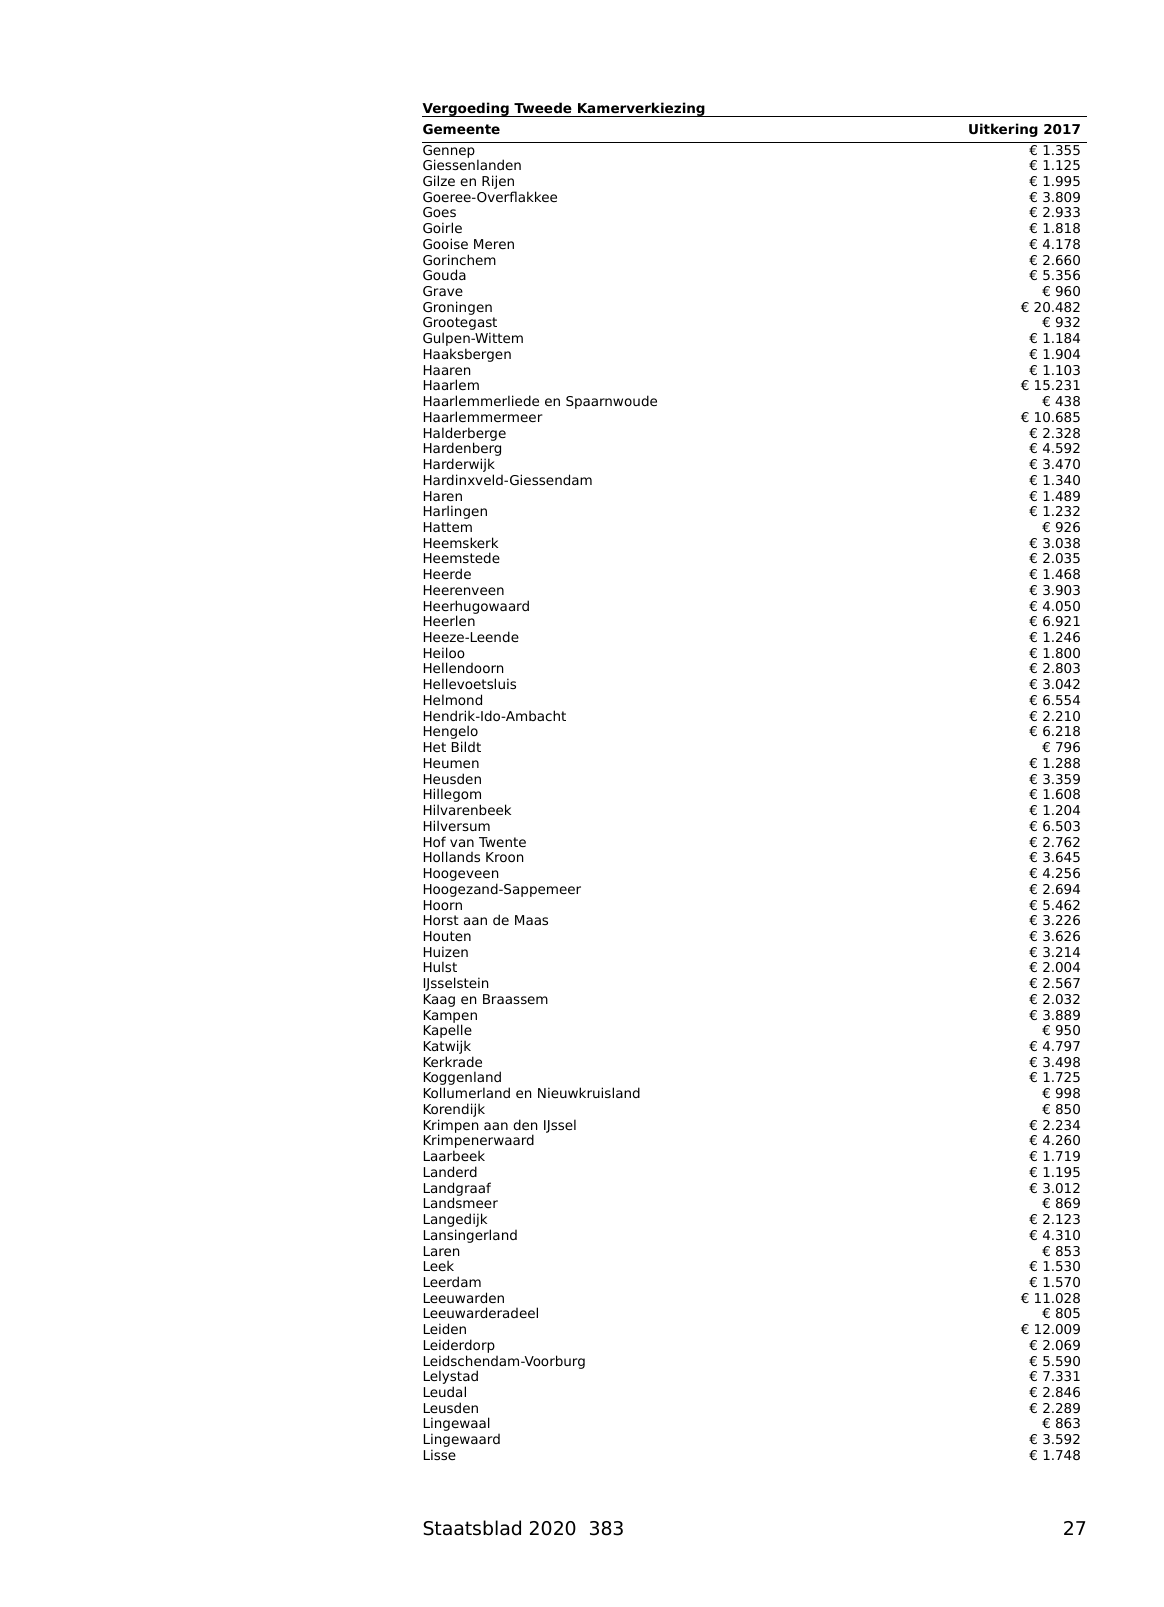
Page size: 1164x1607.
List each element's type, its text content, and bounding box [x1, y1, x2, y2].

table_cell € 6.921 [769, 614, 1087, 630]
table_cell Gouda [422, 268, 768, 284]
table_cell Lelystad [422, 1369, 768, 1385]
table_cell € 869 [769, 1196, 1087, 1212]
table_cell Gorinchem [422, 253, 768, 268]
table_cell € 10.685 [769, 410, 1087, 425]
table_cell € 3.359 [769, 771, 1087, 787]
table_cell € 3.903 [769, 583, 1087, 598]
table_cell Hillegom [422, 787, 768, 803]
table_cell Hof van Twente [422, 834, 768, 850]
table_cell Leeuwarderadeel [422, 1306, 768, 1322]
table_cell Uitkering 2017 [769, 117, 1087, 142]
table_cell Gulpen-Wittem [422, 331, 768, 347]
table_cell Leerdam [422, 1275, 768, 1291]
table_cell Heerde [422, 567, 768, 583]
table_cell € 863 [769, 1416, 1087, 1432]
table_cell € 4.256 [769, 866, 1087, 882]
table_cell € 4.310 [769, 1228, 1087, 1243]
table_cell Hulst [422, 960, 768, 976]
table_cell Krimpen aan den IJssel [422, 1118, 768, 1133]
table_cell € 1.125 [769, 158, 1087, 174]
table_cell € 3.042 [769, 677, 1087, 693]
table_cell € 2.069 [769, 1338, 1087, 1353]
table_cell € 3.626 [769, 929, 1087, 944]
table_cell € 960 [769, 284, 1087, 299]
table_cell Halderberge [422, 425, 768, 441]
table_cell Landsmeer [422, 1196, 768, 1212]
table_cell Heerhugowaard [422, 599, 768, 614]
table_cell € 998 [769, 1086, 1087, 1102]
table_cell € 3.592 [769, 1432, 1087, 1448]
table_cell € 2.660 [769, 253, 1087, 268]
table_cell € 2.567 [769, 976, 1087, 992]
table_cell IJsselstein [422, 976, 768, 992]
table_cell € 1.204 [769, 803, 1087, 819]
table_cell € 1.570 [769, 1275, 1087, 1291]
table_cell Goes [422, 205, 768, 221]
table_cell € 1.468 [769, 567, 1087, 583]
table_cell € 4.178 [769, 237, 1087, 252]
table_cell Huizen [422, 945, 768, 960]
table_cell € 1.355 [769, 143, 1087, 158]
table_cell € 2.803 [769, 661, 1087, 677]
table_cell Haren [422, 488, 768, 504]
table_cell € 6.554 [769, 693, 1087, 708]
table_cell € 950 [769, 1023, 1087, 1039]
table_cell Leek [422, 1259, 768, 1275]
table_cell € 805 [769, 1306, 1087, 1322]
table_cell € 5.462 [769, 897, 1087, 913]
table_cell Goirle [422, 221, 768, 237]
table_cell € 1.800 [769, 646, 1087, 661]
table_cell € 6.218 [769, 724, 1087, 740]
table_cell Katwijk [422, 1039, 768, 1054]
table_cell € 1.530 [769, 1259, 1087, 1275]
table_cell Leudal [422, 1385, 768, 1401]
table_cell € 2.933 [769, 205, 1087, 221]
table_cell Haarlemmermeer [422, 410, 768, 425]
table_cell € 4.260 [769, 1133, 1087, 1149]
table_cell Hattem [422, 520, 768, 536]
table_cell € 1.995 [769, 174, 1087, 189]
table_cell Heumen [422, 756, 768, 771]
table_cell € 2.762 [769, 834, 1087, 850]
table_cell Groningen [422, 300, 768, 315]
table_cell Leidschendam-Voorburg [422, 1354, 768, 1369]
table_cell Gooise Meren [422, 237, 768, 252]
table_cell € 6.503 [769, 819, 1087, 834]
table_cell € 853 [769, 1243, 1087, 1259]
table_cell € 850 [769, 1102, 1087, 1117]
table_cell Gemeente [422, 117, 768, 142]
table_cell Kapelle [422, 1023, 768, 1039]
table_cell Hoogezand-Sappemeer [422, 882, 768, 897]
table_cell € 4.592 [769, 441, 1087, 457]
table_cell € 1.288 [769, 756, 1087, 771]
table_cell € 3.226 [769, 913, 1087, 929]
table_cell € 3.470 [769, 457, 1087, 473]
table_cell Giessenlanden [422, 158, 768, 174]
table_cell Houten [422, 929, 768, 944]
table_cell Haaksbergen [422, 347, 768, 362]
table_cell € 3.214 [769, 945, 1087, 960]
table_cell € 2.328 [769, 425, 1087, 441]
table_cell € 2.234 [769, 1118, 1087, 1133]
table_cell € 1.725 [769, 1070, 1087, 1086]
table_cell Hendrik-Ido-Ambacht [422, 709, 768, 724]
table_cell Korendijk [422, 1102, 768, 1117]
table_cell Hoogeveen [422, 866, 768, 882]
table_cell Gennep [422, 143, 768, 158]
table_cell € 3.809 [769, 190, 1087, 205]
table_cell Hilversum [422, 819, 768, 834]
table_cell Hoorn [422, 897, 768, 913]
table_cell Goeree-Overflakkee [422, 190, 768, 205]
table_cell Kollumerland en Nieuwkruisland [422, 1086, 768, 1102]
table_cell Heeze-Leende [422, 630, 768, 646]
table_cell € 1.246 [769, 630, 1087, 646]
table_cell € 932 [769, 315, 1087, 331]
table_cell € 12.009 [769, 1322, 1087, 1338]
table_cell € 1.340 [769, 473, 1087, 488]
table_cell € 438 [769, 394, 1087, 410]
table_cell Heusden [422, 771, 768, 787]
table_cell Langedijk [422, 1212, 768, 1228]
table_cell € 2.846 [769, 1385, 1087, 1401]
table_cell € 20.482 [769, 300, 1087, 315]
table_cell Harlingen [422, 504, 768, 520]
table_cell € 1.904 [769, 347, 1087, 362]
table_cell Haaren [422, 363, 768, 378]
table_cell Leeuwarden [422, 1291, 768, 1306]
table_cell Leiderdorp [422, 1338, 768, 1353]
table_cell Grave [422, 284, 768, 299]
table_cell Heerlen [422, 614, 768, 630]
table_cell € 3.889 [769, 1008, 1087, 1023]
table_cell € 5.590 [769, 1354, 1087, 1369]
table_cell € 1.184 [769, 331, 1087, 347]
table_cell Lisse [422, 1448, 768, 1463]
table_cell € 1.608 [769, 787, 1087, 803]
table_cell € 1.719 [769, 1149, 1087, 1165]
table_cell € 926 [769, 520, 1087, 536]
table_cell € 3.038 [769, 536, 1087, 551]
table_cell € 3.012 [769, 1180, 1087, 1196]
table_cell € 1.232 [769, 504, 1087, 520]
table_cell € 1.103 [769, 363, 1087, 378]
table_cell Grootegast [422, 315, 768, 331]
table_cell Haarlem [422, 378, 768, 394]
table_cell € 15.231 [769, 378, 1087, 394]
table_cell Hardenberg [422, 441, 768, 457]
table_cell Kaag en Braassem [422, 992, 768, 1007]
table_cell Lingewaard [422, 1432, 768, 1448]
table_cell Kampen [422, 1008, 768, 1023]
table_cell Hellevoetsluis [422, 677, 768, 693]
table_cell Horst aan de Maas [422, 913, 768, 929]
table_cell Hardinxveld-Giessendam [422, 473, 768, 488]
table_header Vergoeding Tweede Kamerverkiezing [422, 100, 1087, 116]
table_cell € 2.032 [769, 992, 1087, 1007]
table_cell € 4.050 [769, 599, 1087, 614]
table_cell € 2.123 [769, 1212, 1087, 1228]
table_cell € 5.356 [769, 268, 1087, 284]
table_cell Gilze en Rijen [422, 174, 768, 189]
table_cell Krimpenerwaard [422, 1133, 768, 1149]
table_cell € 3.498 [769, 1055, 1087, 1070]
table_cell € 2.694 [769, 882, 1087, 897]
table_cell € 2.035 [769, 551, 1087, 567]
table_cell € 7.331 [769, 1369, 1087, 1385]
table_cell Laren [422, 1243, 768, 1259]
table_cell Hengelo [422, 724, 768, 740]
table_cell Heiloo [422, 646, 768, 661]
table_cell Hellendoorn [422, 661, 768, 677]
table_cell Landerd [422, 1165, 768, 1180]
table_cell € 1.489 [769, 488, 1087, 504]
table_cell Lansingerland [422, 1228, 768, 1243]
table_cell € 4.797 [769, 1039, 1087, 1054]
table_cell Het Bildt [422, 740, 768, 756]
table_cell Hollands Kroon [422, 850, 768, 866]
table_cell € 1.748 [769, 1448, 1087, 1463]
table_cell € 2.210 [769, 709, 1087, 724]
table_cell Kerkrade [422, 1055, 768, 1070]
table_cell Koggenland [422, 1070, 768, 1086]
table_cell € 3.645 [769, 850, 1087, 866]
table_cell Lingewaal [422, 1416, 768, 1432]
table_cell Helmond [422, 693, 768, 708]
table_cell € 11.028 [769, 1291, 1087, 1306]
table_cell € 1.195 [769, 1165, 1087, 1180]
table_cell Heemskerk [422, 536, 768, 551]
table_cell Heerenveen [422, 583, 768, 598]
table_cell Laarbeek [422, 1149, 768, 1165]
table_cell Haarlemmerliede en Spaarnwoude [422, 394, 768, 410]
table_cell Leusden [422, 1401, 768, 1416]
table_cell Heemstede [422, 551, 768, 567]
table_cell Harderwijk [422, 457, 768, 473]
table_cell Landgraaf [422, 1180, 768, 1196]
table_cell € 2.004 [769, 960, 1087, 976]
table_cell Hilvarenbeek [422, 803, 768, 819]
table_cell € 1.818 [769, 221, 1087, 237]
table_cell € 796 [769, 740, 1087, 756]
table_cell Leiden [422, 1322, 768, 1338]
table_cell € 2.289 [769, 1401, 1087, 1416]
